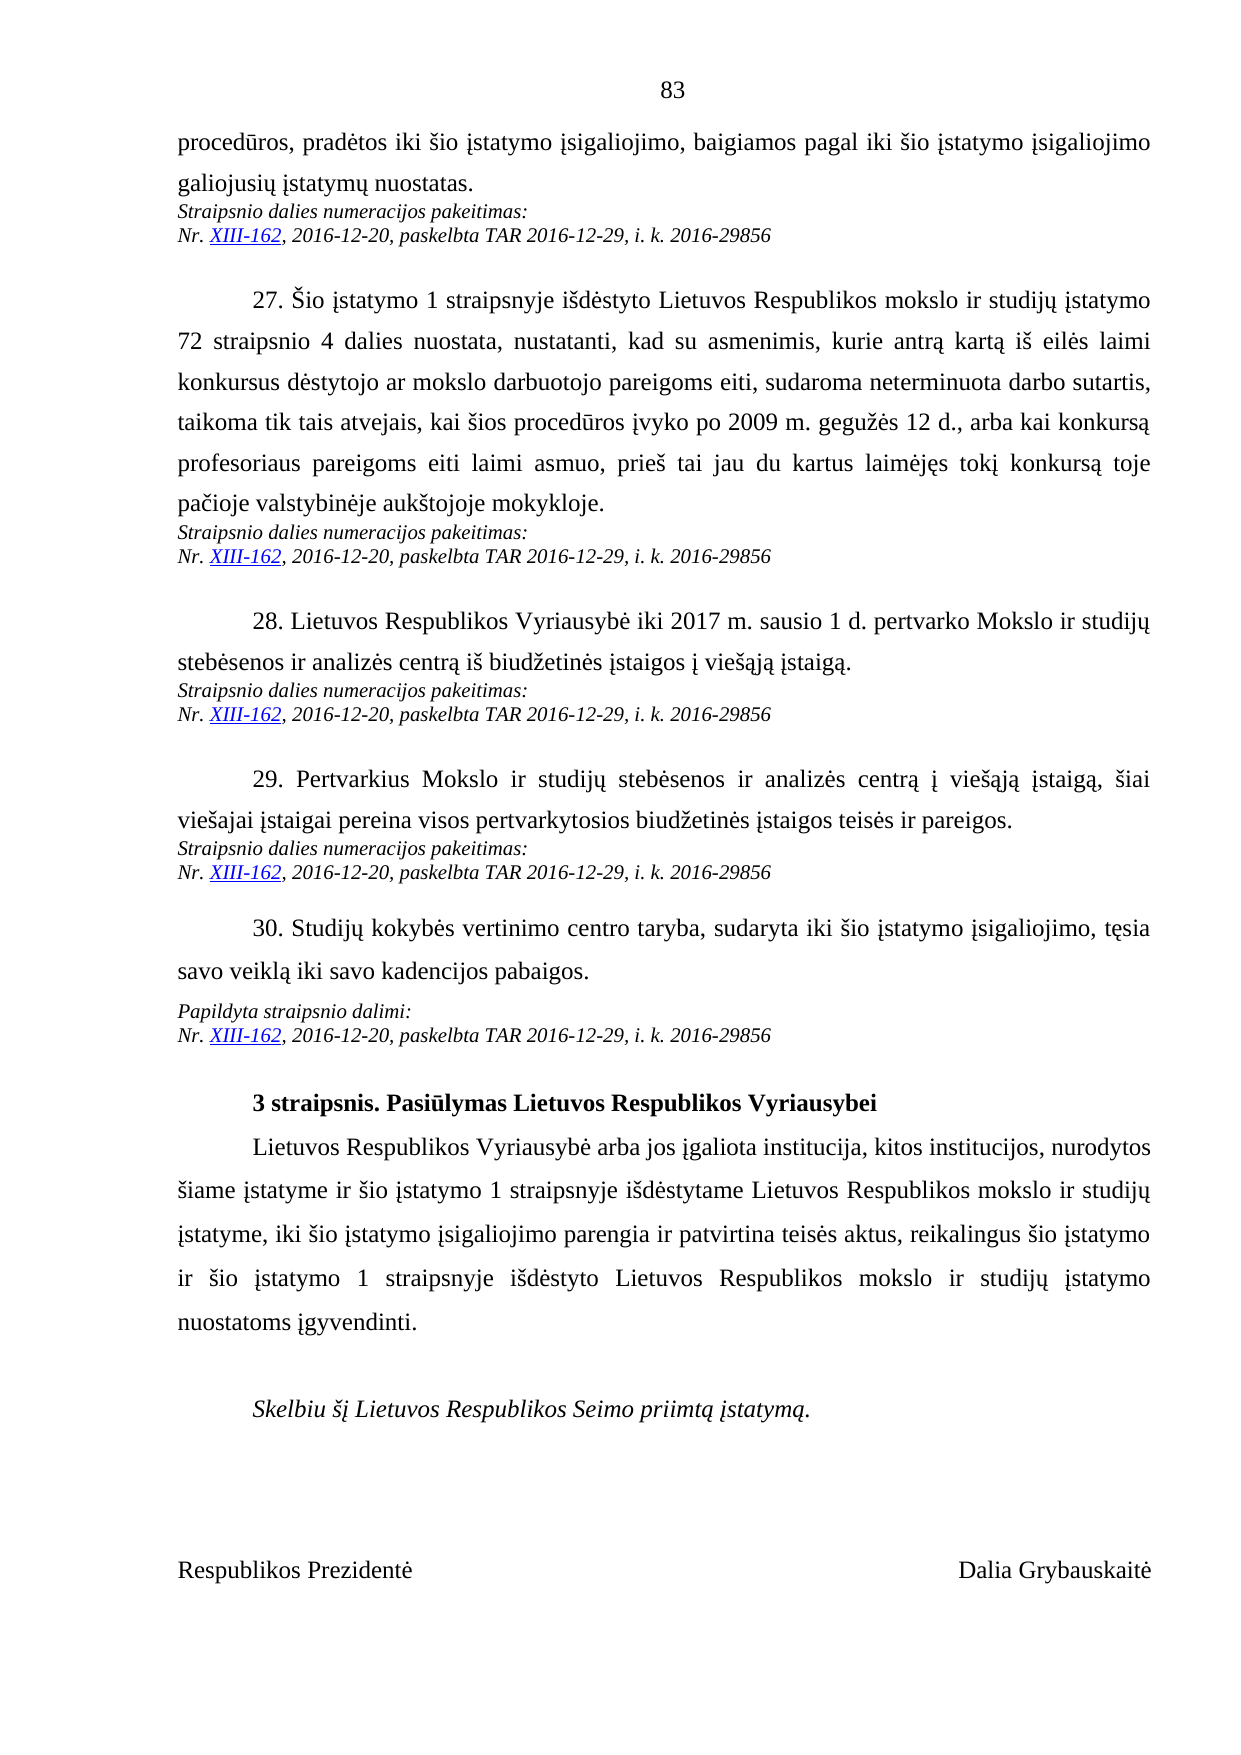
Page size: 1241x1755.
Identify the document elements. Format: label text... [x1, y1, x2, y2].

text Nr. XIII-162, 2016-12-20, paskelbta TAR 2016-12-29, i. k. 2016-29856 [177, 544, 1152, 568]
text Straipsnio dalies numeracijos pakeitimas: [177, 199, 1152, 223]
text procedūros, pradėtos iki šio įstatymo įsigaliojimo, baigiamos pagal iki šio įstatymo įsigaliojimo galiojusių įstatymų nuostatas. [177, 118, 1152, 199]
text Nr. XIII-162, 2016-12-20, paskelbta TAR 2016-12-29, i. k. 2016-29856 [177, 1023, 1152, 1047]
text Nr. XIII-162, 2016-12-20, paskelbta TAR 2016-12-29, i. k. 2016-29856 [177, 223, 1152, 247]
text 30. Studijų kokybės vertinimo centro taryba, sudaryta iki šio įstatymo įsigaliojimo, tęsia savo veiklą iki savo kadencijos pabaigos. [177, 913, 1152, 985]
text Nr. XIII-162, 2016-12-20, paskelbta TAR 2016-12-29, i. k. 2016-29856 [177, 702, 1152, 726]
text 29. Pertvarkius Mokslo ir studijų stebėsenos ir analizės centrą į viešąją įstaigą, šiai viešajai įstaigai pereina visos pertvarkytosios biudžetinės įstaigos teisės ir pareigos. [177, 755, 1152, 836]
text Straipsnio dalies numeracijos pakeitimas: [177, 836, 1152, 860]
text Straipsnio dalies numeracijos pakeitimas: [177, 520, 1152, 544]
text Straipsnio dalies numeracijos pakeitimas: [177, 678, 1152, 702]
text Papildyta straipsnio dalimi: [177, 999, 1152, 1023]
text Nr. XIII-162, 2016-12-20, paskelbta TAR 2016-12-29, i. k. 2016-29856 [177, 860, 1152, 884]
text Skelbiu šį Lietuvos Respublikos Seimo priimtą įstatymą. [177, 1382, 1152, 1426]
text 3 straipsnis. Pasiūlymas Lietuvos Respublikos Vyriausybei [177, 1076, 1152, 1120]
text Respublikos Prezidentė Dalia Grybauskaitė [177, 1556, 1152, 1584]
text 27. Šio įstatymo 1 straipsnyje išdėstyto Lietuvos Respublikos mokslo ir studijų įstatymo 72 straipsnio 4 dalies nuostata, nustatanti, kad su asmenimis, kurie antrą kartą iš eilės laimi konkursus dėstytojo ar mokslo darbuotojo pareigoms eiti, sudaroma neterminuota darbo sutartis, taikoma tik tais atvejais, kai šios procedūros įvyko po 2009 m. gegužės 12 d., arba kai konkursą profesoriaus pareigoms eiti laimi asmuo, prieš tai jau du kartus laimėjęs tokį konkursą toje pačioje valstybinėje aukštojoje mokykloje. [177, 276, 1152, 520]
text 28. Lietuvos Respublikos Vyriausybė iki 2017 m. sausio 1 d. pertvarko Mokslo ir studijų stebėsenos ir analizės centrą iš biudžetinės įstaigos į viešąją įstaigą. [177, 597, 1152, 678]
text Lietuvos Respublikos Vyriausybė arba jos įgaliota institucija, kitos institucijos, nurodytos šiame įstatyme ir šio įstatymo 1 straipsnyje išdėstytame Lietuvos Respublikos mokslo ir studijų įstatyme, iki šio įstatymo įsigaliojimo parengia ir patvirtina teisės aktus, reikalingus šio įstatymo ir šio įstatymo 1 straipsnyje išdėstyto Lietuvos Respublikos mokslo ir studijų įstatymo nuostatoms įgyvendinti. [177, 1120, 1152, 1339]
